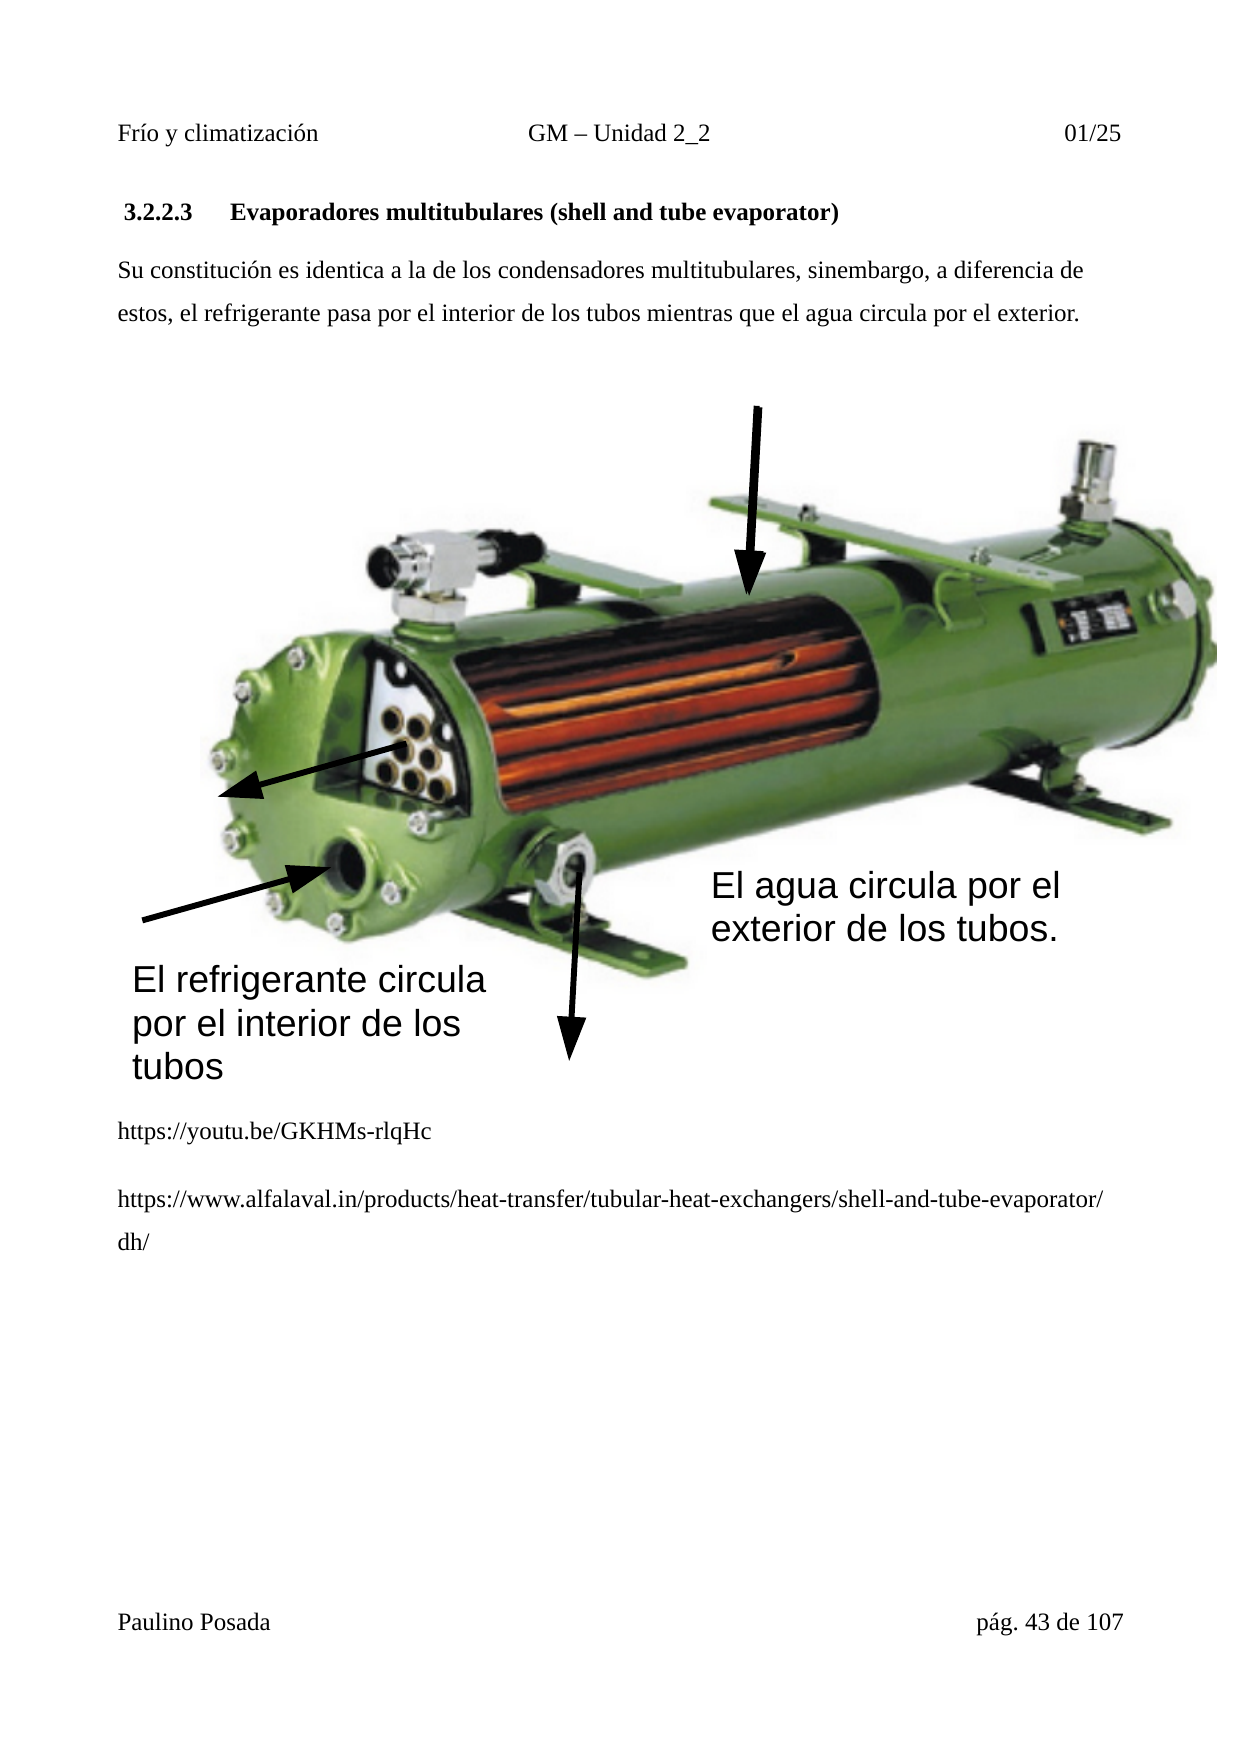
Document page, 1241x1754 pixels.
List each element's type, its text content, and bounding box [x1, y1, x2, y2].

subtitle Evaporadores multitubulares (shell and tube evaporator) [117, 197, 1123, 226]
text https://youtu.be/GKHMs-rlqHc [117, 1116, 1123, 1144]
text Su constitución es identica a la de los condensadores multitubulares, sinembargo, a diferencia de estos, el refrigerante pasa por el interior de los tubos mientras que el agua circula por el exterior. [117, 255, 1123, 327]
text https://www.alfalaval.in/products/heat-transfer/tubular-heat-exchangers/shell-and-tube-evaporator/dh/ [117, 1184, 1123, 1256]
picture [200, 409, 1217, 1001]
